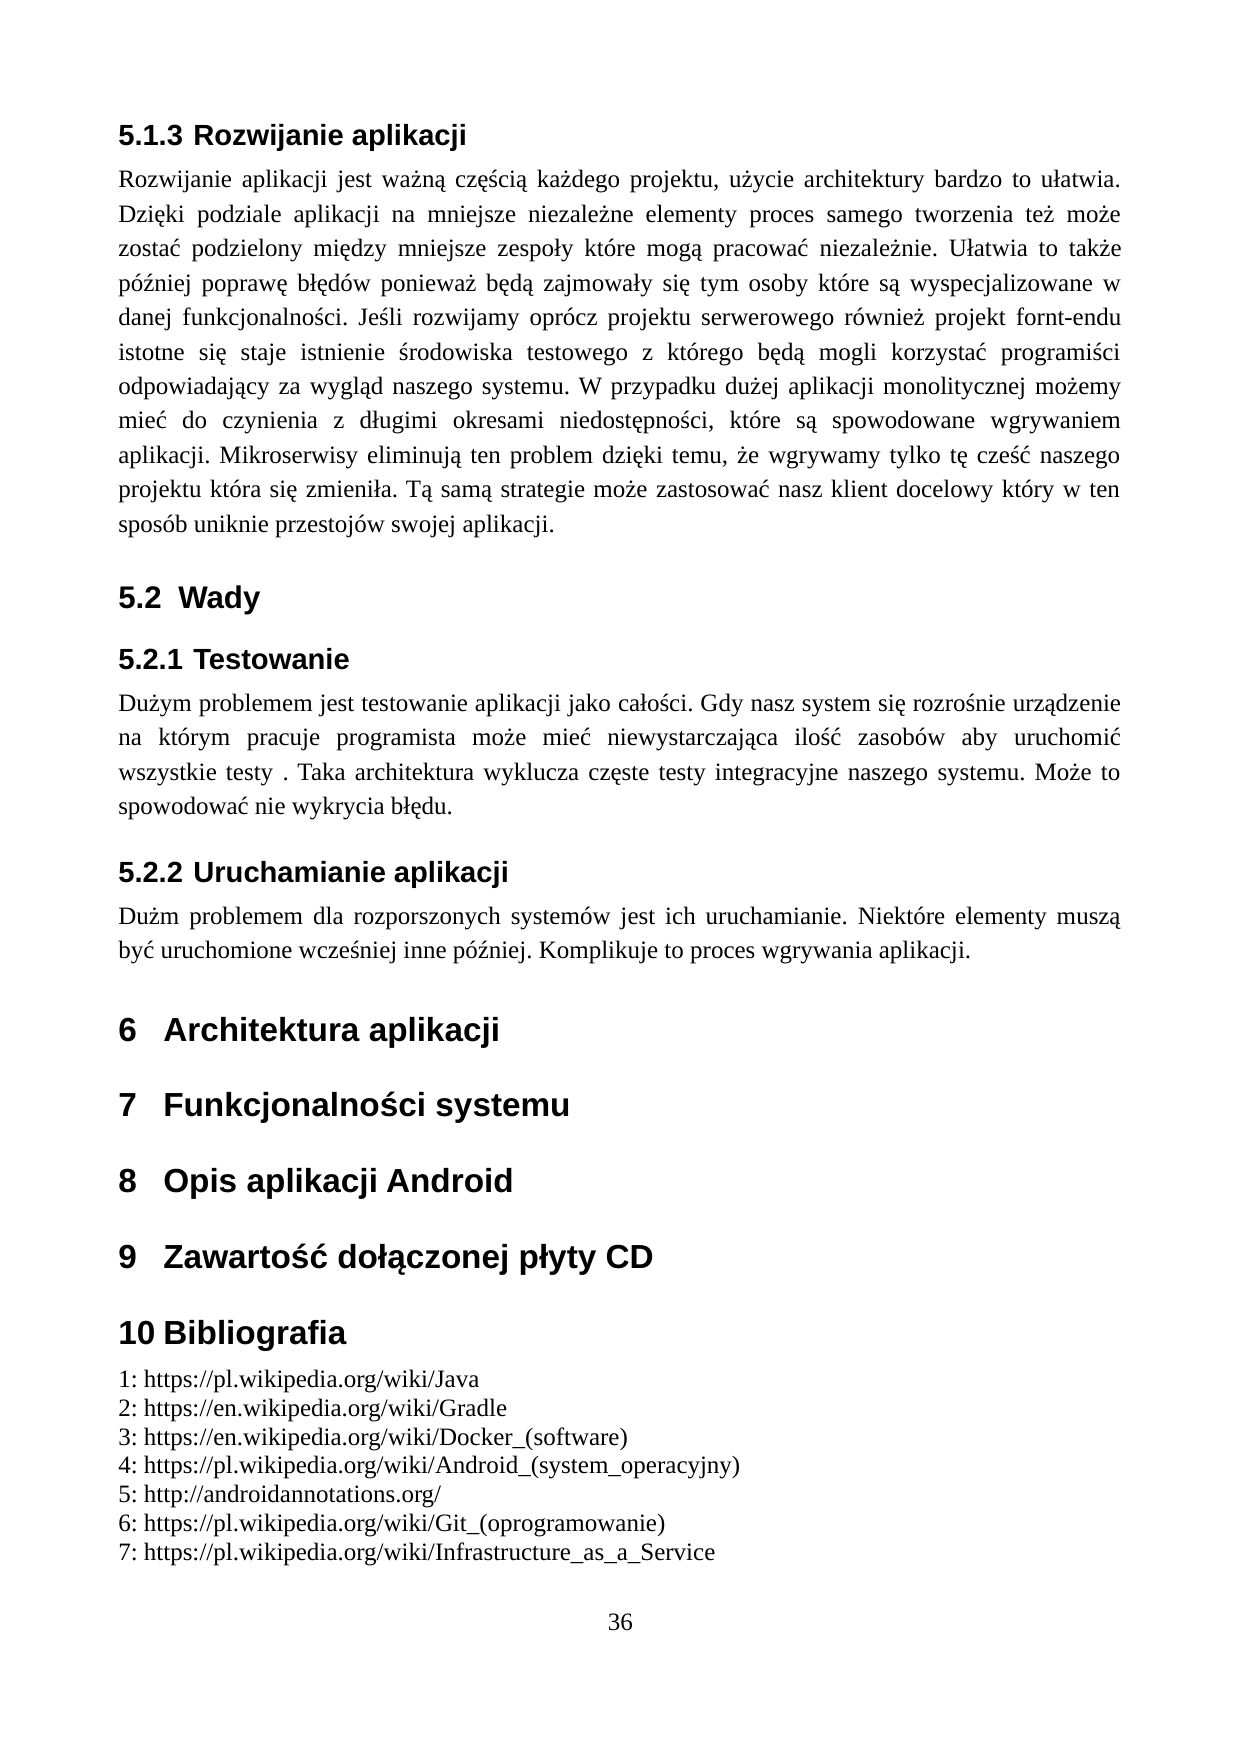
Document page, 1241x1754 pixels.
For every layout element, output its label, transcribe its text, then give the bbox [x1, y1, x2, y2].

subtitle Uruchamianie aplikacji [118, 855, 1122, 888]
text 3: https://en.wikipedia.org/wiki/Docker_(software) [118, 1422, 1122, 1451]
subtitle Wady [118, 579, 1122, 615]
text Rozwijanie aplikacji jest ważną częścią każdego projektu, użycie architektury bardzo to ułatwia. Dzięki podziale aplikacji na mniejsze niezależne elementy proces samego tworzenia też może zostać podzielony między mniejsze zespoły które mogą pracować niezależnie. Ułatwia to także później poprawę błędów ponieważ będą zajmowały się tym osoby które są wyspecjalizowane w danej funkcjonalności. Jeśli rozwijamy oprócz projektu serwerowego również projekt fornt-endu istotne się staje istnienie środowiska testowego z którego będą mogli korzystać programiści odpowiadający za wygląd naszego systemu. W przypadku dużej aplikacji monolitycznej możemy mieć do czynienia z długimi okresami niedostępności, które są spowodowane wgrywaniem aplikacji. Mikroserwisy eliminują ten problem dzięki temu, że wgrywamy tylko tę cześć naszego projektu która się zmieniła. Tą samą strategie może zastosować nasz klient docelowy który w ten sposób uniknie przestojów swojej aplikacji. [118, 164, 1122, 538]
subtitle Architektura aplikacji [118, 1009, 1122, 1048]
text 5: http://androidannotations.org/ [118, 1479, 1122, 1508]
text 2: https://en.wikipedia.org/wiki/Gradle [118, 1393, 1122, 1422]
text 7: https://pl.wikipedia.org/wiki/Infrastructure_as_a_Service [118, 1537, 1122, 1566]
subtitle Opis aplikacji Android [118, 1161, 1122, 1200]
text 6: https://pl.wikipedia.org/wiki/Git_(oprogramowanie) [118, 1508, 1122, 1537]
subtitle Testowanie [118, 642, 1122, 675]
text Dużm problemem dla rozporszonych systemów jest ich uruchamianie. Niektóre elementy muszą być uruchomione wcześniej inne później. Komplikuje to proces wgrywania aplikacji. [118, 901, 1122, 964]
text 4: https://pl.wikipedia.org/wiki/Android_(system_operacyjny) [118, 1451, 1122, 1479]
subtitle Funkcjonalności systemu [118, 1086, 1122, 1124]
subtitle Bibliografia [118, 1313, 1122, 1352]
text Dużym problemem jest testowanie aplikacji jako całości. Gdy nasz system się rozrośnie urządzenie na którym pracuje programista może mieć niewystarczająca ilość zasobów aby uruchomić wszystkie testy . Taka architektura wyklucza częste testy integracyjne naszego systemu. Może to spowodować nie wykrycia błędu. [118, 688, 1122, 820]
subtitle Zawartość dołączonej płyty CD [118, 1237, 1122, 1276]
subtitle Rozwijanie aplikacji [118, 118, 1122, 152]
text 1: https://pl.wikipedia.org/wiki/Java [118, 1364, 1122, 1393]
